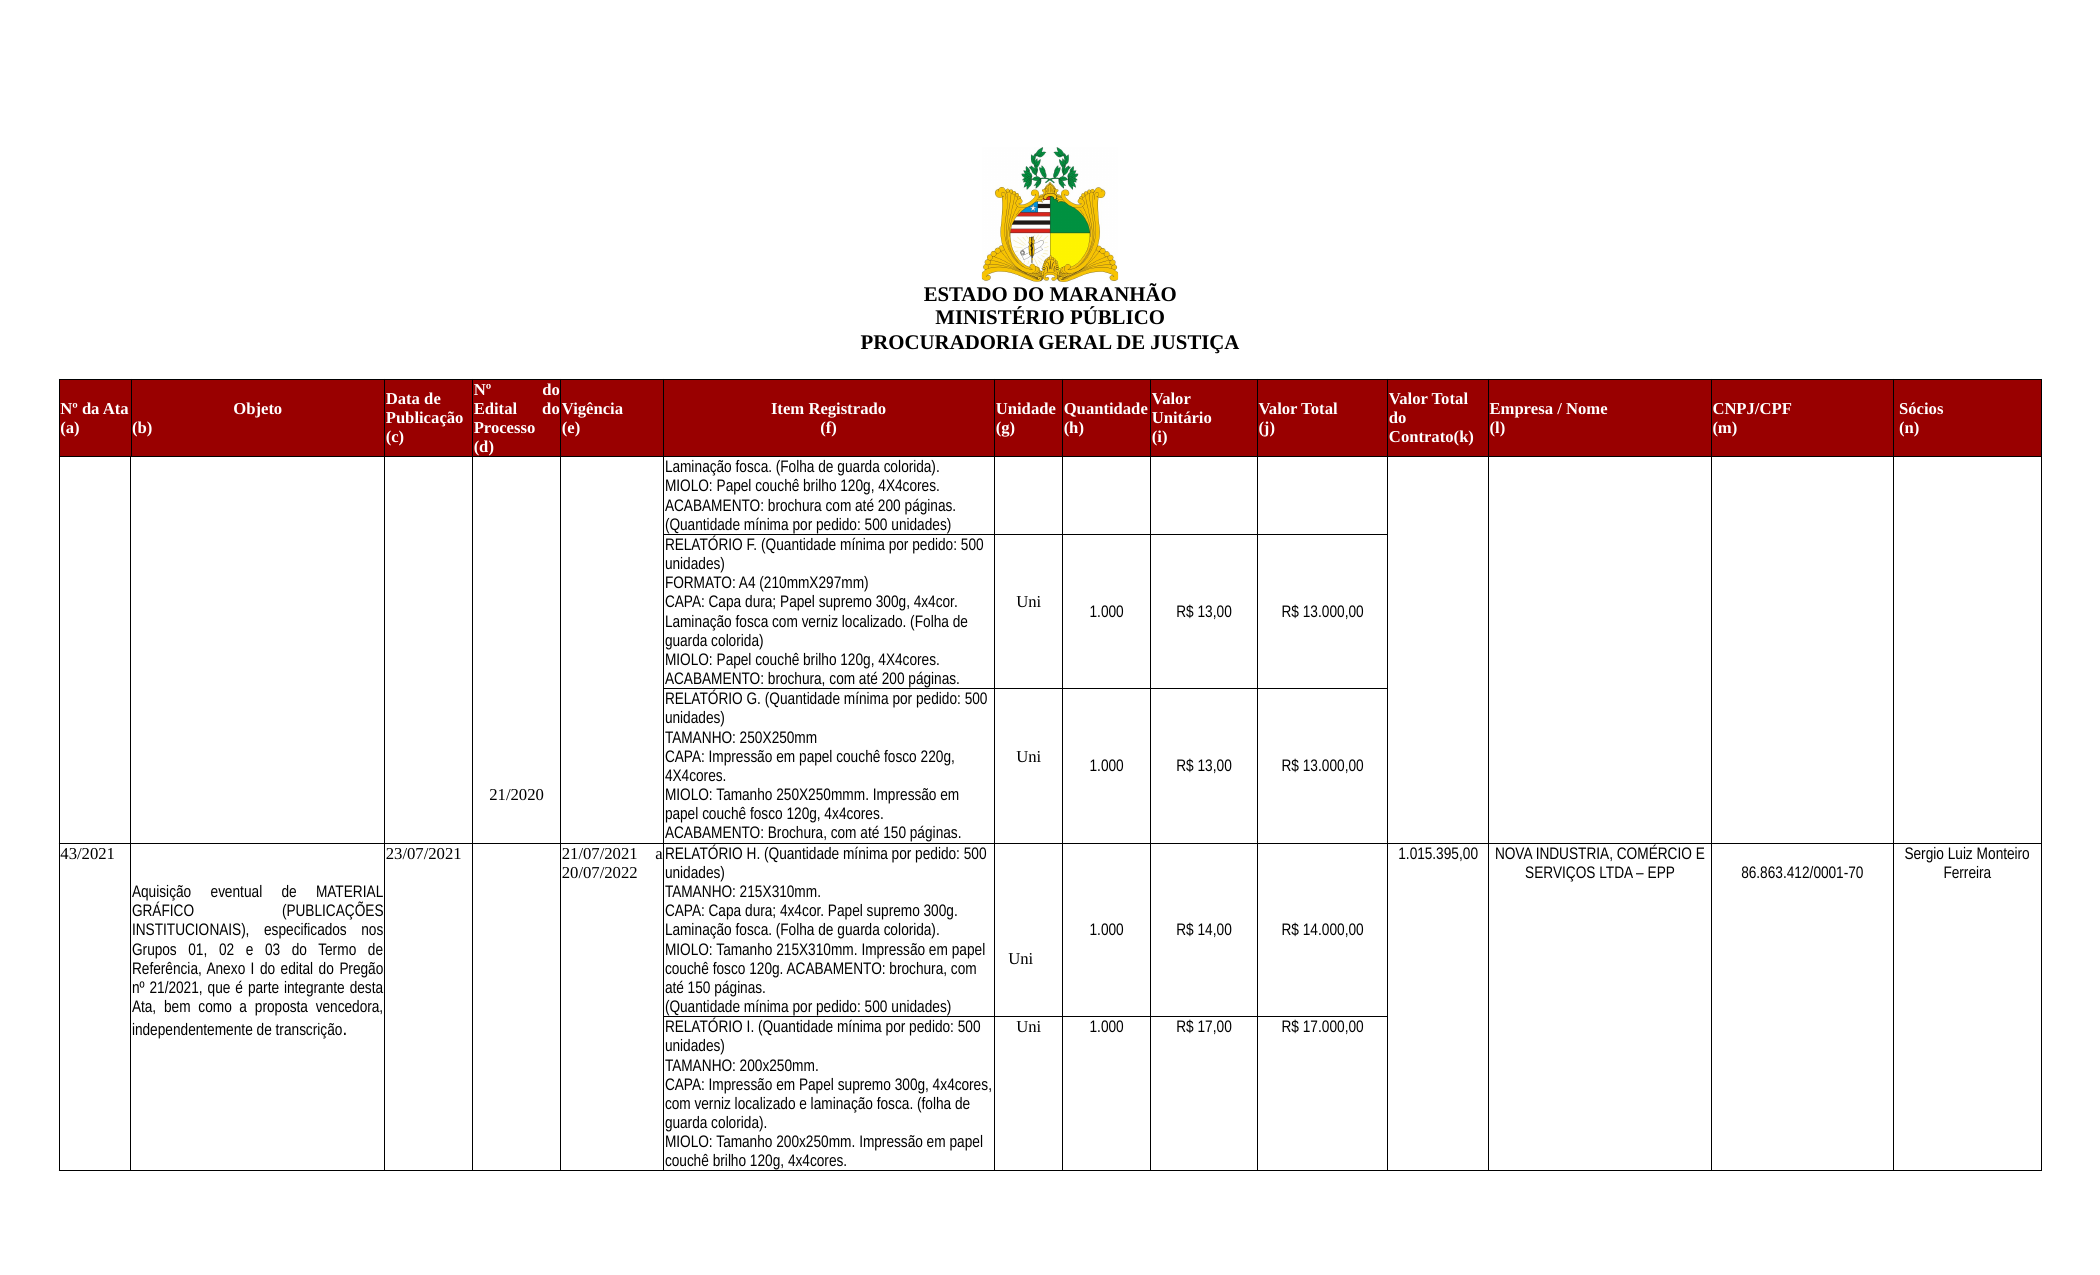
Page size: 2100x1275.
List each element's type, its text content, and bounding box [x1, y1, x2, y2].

table_cell [561, 457, 663, 842]
table_cell [995, 457, 1062, 534]
table_cell 43/2021 [60, 844, 130, 1170]
table_cell [131, 457, 384, 842]
table_cell R$ 13.000,00 [1258, 689, 1387, 842]
table_cell RELATÓRIO G. (Quantidade mínima por pedido: 500 unidades) TAMANHO: 250X250mm CAPA: Impressão em papel couchê fosco 220g, 4X4cores. MIOLO: Tamanho 250X250mmm. Impressão em papel couchê fosco 120g, 4x4cores. ACABAMENTO: Brochura, com até 150 páginas. [664, 689, 994, 842]
table_cell RELATÓRIO F. (Quantidade mínima por pedido: 500 unidades) FORMATO: A4 (210mmX297mm) CAPA: Capa dura; Papel supremo 300g, 4x4cor. Laminação fosca com verniz localizado. (Folha de guarda colorida) MIOLO: Papel couchê brilho 120g, 4X4cores. ACABAMENTO: brochura, com até 200 páginas. [664, 535, 994, 688]
table_cell R$ 17.000,00 [1258, 1017, 1387, 1170]
table_cell R$ 14.000,00 [1258, 844, 1387, 1016]
table_cell 1.015.395,00 [1388, 844, 1488, 1170]
table_cell 1.000 [1063, 689, 1150, 842]
table_cell [1712, 457, 1893, 842]
table_cell 1.000 [1063, 535, 1150, 688]
table_header Data de Publicação (c) [385, 380, 472, 456]
table_cell Aquisição eventual de MATERIAL GRÁFICO (PUBLICAÇÕES INSTITUCIONAIS), especificados nos Grupos 01, 02 e 03 do Termo de Referência, Anexo I do edital do Pregão nº 21/2021, que é parte integrante desta Ata, bem como a proposta vencedora, independentemente de transcrição. [131, 844, 384, 1170]
table_header Valor Total do Contrato(k) [1388, 380, 1488, 456]
table_cell 21/07/2021 a 20/07/2022 [561, 844, 663, 1170]
table_header CNPJ/CPF (m) [1712, 380, 1893, 456]
table_cell [473, 844, 560, 1170]
table_cell [60, 457, 130, 842]
table_cell [385, 457, 472, 842]
table_header Objeto (b) [132, 380, 384, 456]
table_cell 23/07/2021 [385, 844, 472, 1170]
table_header Valor Unitário (i) [1151, 380, 1257, 456]
table_header Nº da Ata (a) [60, 380, 131, 456]
table_cell [1489, 457, 1711, 842]
table_cell R$ 13.000,00 [1258, 535, 1387, 688]
table_cell RELATÓRIO H. (Quantidade mínima por pedido: 500 unidades) TAMANHO: 215X310mm. CAPA: Capa dura; 4x4cor. Papel supremo 300g. Laminação fosca. (Folha de guarda colorida). MIOLO: Tamanho 215X310mm. Impressão em papel couchê fosco 120g. ACABAMENTO: brochura, com até 150 páginas. (Quantidade mínima por pedido: 500 unidades) [664, 844, 994, 1016]
table_cell 86.863.412/0001-70 [1712, 844, 1893, 1170]
table_cell R$ 14,00 [1151, 844, 1257, 1016]
picture [981, 147, 1119, 282]
table_cell 1.000 [1063, 1017, 1150, 1170]
table_header Sócios (n) [1894, 380, 2041, 456]
table_header Empresa / Nome (l) [1489, 380, 1711, 456]
table_cell Uni [995, 1017, 1062, 1170]
table_cell Uni [995, 535, 1062, 688]
table_cell R$ 13,00 [1151, 689, 1257, 842]
table_cell Uni [995, 689, 1062, 842]
table_cell [1894, 457, 2041, 842]
table_cell Uni [995, 844, 1062, 1016]
table_cell 1.000 [1063, 844, 1150, 1016]
table_cell [1388, 457, 1488, 842]
table_header Item Registrado (f) [664, 380, 994, 456]
table_cell NOVA INDUSTRIA, COMÉRCIO E SERVIÇOS LTDA – EPP [1489, 844, 1711, 1170]
table_header Unidade (g) [995, 380, 1062, 456]
table_cell [1258, 457, 1387, 534]
table_cell 21/2020 [473, 457, 560, 842]
table_cell RELATÓRIO I. (Quantidade mínima por pedido: 500 unidades) TAMANHO: 200x250mm. CAPA: Impressão em Papel supremo 300g, 4x4cores, com verniz localizado e laminação fosca. (folha de guarda colorida). MIOLO: Tamanho 200x250mm. Impressão em papel couchê brilho 120g, 4x4cores. [664, 1017, 994, 1170]
table_cell Laminação fosca. (Folha de guarda colorida). MIOLO: Papel couchê brilho 120g, 4X4cores. ACABAMENTO: brochura com até 200 páginas. (Quantidade mínima por pedido: 500 unidades) [664, 457, 994, 534]
table_cell R$ 17,00 [1151, 1017, 1257, 1170]
table_header Valor Total (j) [1258, 380, 1387, 456]
table_header Quantidade (h) [1063, 380, 1150, 456]
table_cell Sergio Luiz Monteiro Ferreira [1894, 844, 2041, 1170]
table_header Vigência (e) [561, 380, 663, 456]
table_cell [1063, 457, 1150, 534]
table_header Nº do Edital do Processo (d) [473, 380, 560, 456]
table_cell [1151, 457, 1257, 534]
table_cell R$ 13,00 [1151, 535, 1257, 688]
